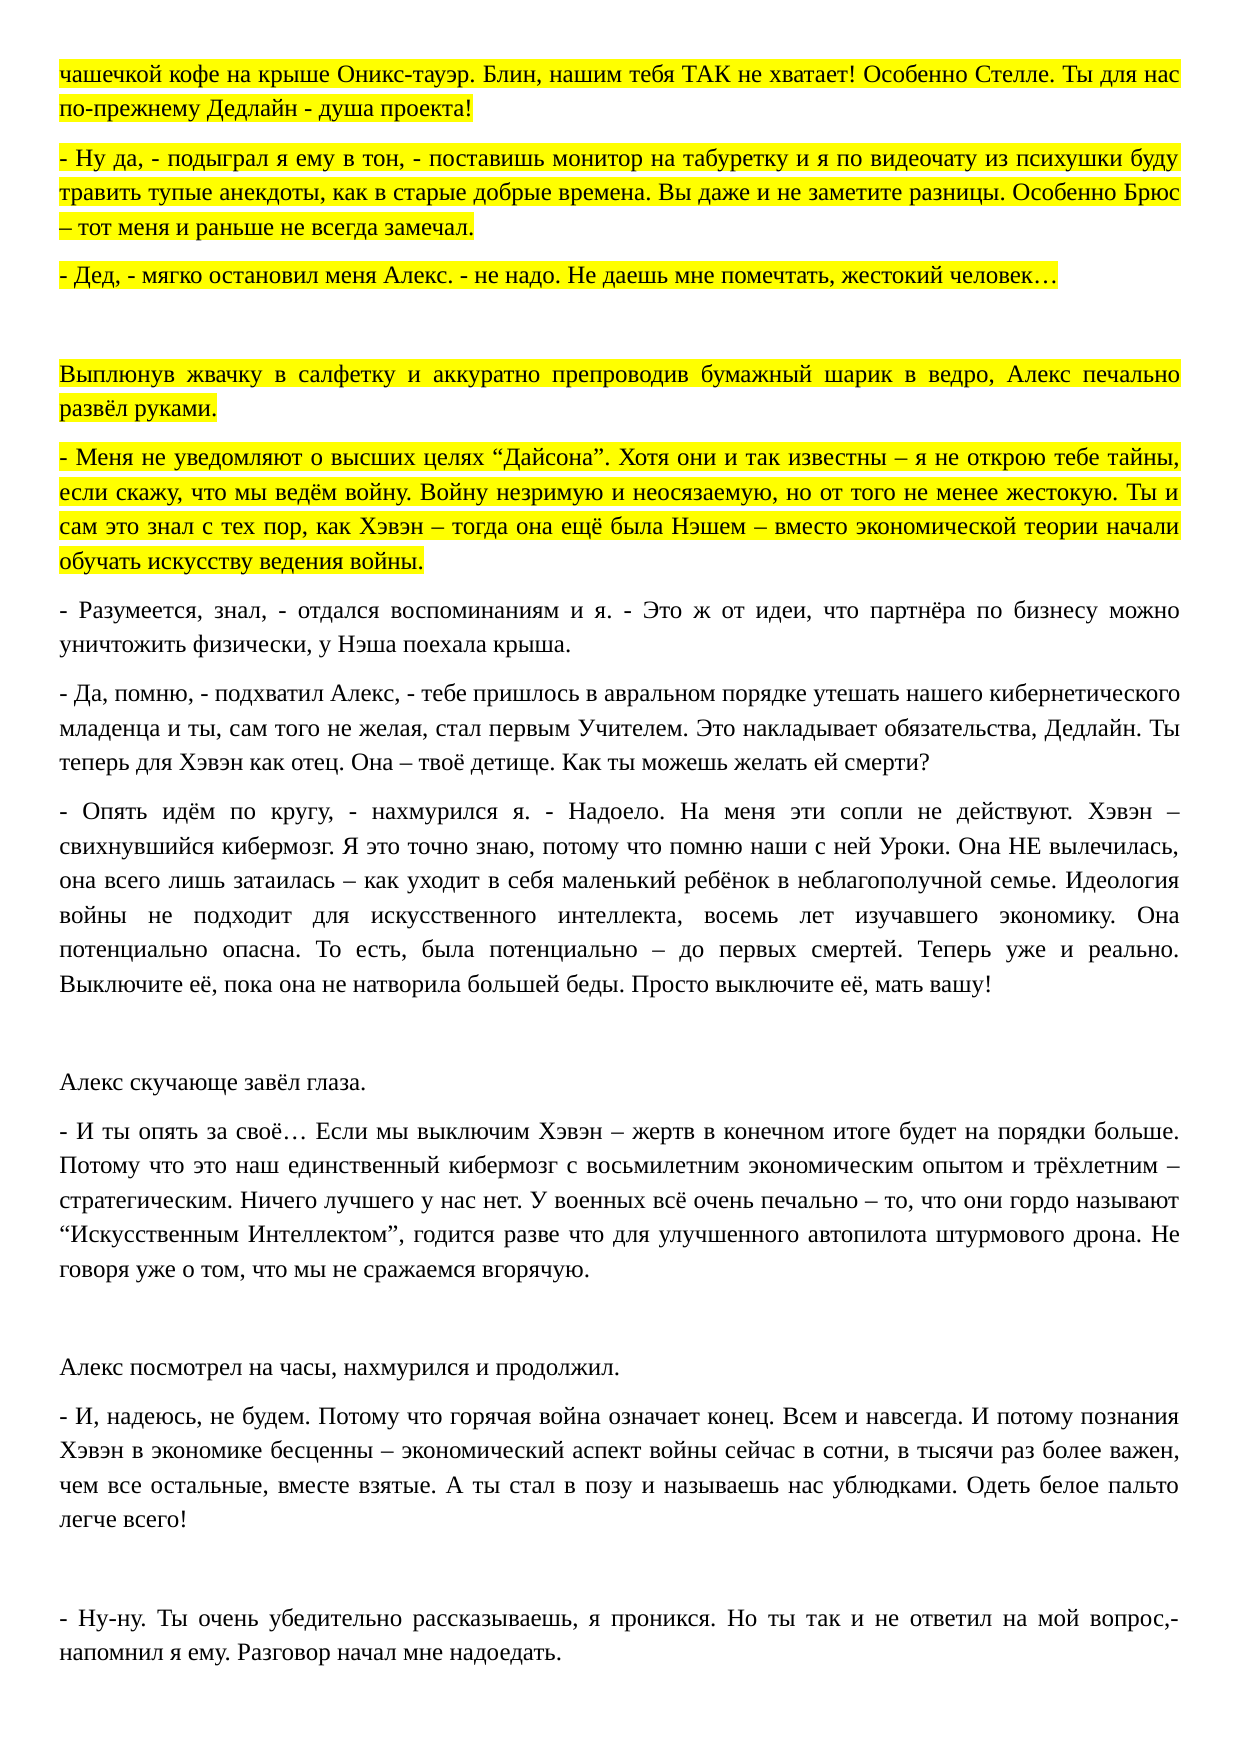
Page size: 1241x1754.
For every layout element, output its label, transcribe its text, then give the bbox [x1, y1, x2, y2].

text - И ты опять за своё… Если мы выключим Хэвэн – жертв в конечном итоге будет на порядки больше. Потому что это наш единственный кибермозг с восьмилетним экономическим опытом и трёхлетним – стратегическим. Ничего лучшего у нас нет. У военных всё очень печально – то, что они гордо называют “Искусственным Интеллектом”, годится разве что для улучшенного автопилота штурмового дрона. Не говоря уже о том, что мы не сражаемся вгорячую. [59, 1116, 1181, 1283]
text - Ну да, - подыграл я ему в тон, - поставишь монитор на табуретку и я по видеочату из психушки буду травить тупые анекдоты, как в старые добрые времена. Вы даже и не заметите разницы. Особенно Брюс – тот меня и раньше не всегда замечал. [59, 143, 1181, 240]
text - Разумеется, знал, - отдался воспоминаниям и я. - Это ж от идеи, что партнёра по бизнесу можно уничтожить физически, у Нэша поехала крыша. [59, 595, 1181, 658]
text Алекс скучающе завёл глаза. [59, 1067, 1181, 1096]
text - Да, помню, - подхватил Алекс, - тебе пришлось в авральном порядке утешать нашего кибернетического младенца и ты, сам того не желая, стал первым Учителем. Это накладывает обязательства, Дедлайн. Ты теперь для Хэвэн как отец. Она – твоё детище. Как ты можешь желать ей смерти? [59, 678, 1181, 776]
text Алекс посмотрел на часы, нахмурился и продолжил. [59, 1352, 1181, 1381]
text Выплюнув жвачку в салфетку и аккуратно препроводив бумажный шарик в ведро, Алекс печально развёл руками. [59, 359, 1181, 422]
text - Опять идём по кругу, - нахмурился я. - Надоело. На меня эти сопли не действуют. Хэвэн – свихнувшийся кибермозг. Я это точно знаю, потому что помню наши с ней Уроки. Она НЕ вылечилась, она всего лишь затаилась – как уходит в себя маленький ребёнок в неблагополучной семье. Идеология войны не подходит для искусственного интеллекта, восемь лет изучавшего экономику. Она потенциально опасна. То есть, была потенциально – до первых смертей. Теперь уже и реально. Выключите её, пока она не натворила большей беды. Просто выключите её, мать вашу! [59, 796, 1181, 997]
text - Дед, - мягко остановил меня Алекс. - не надо. Не даешь мне помечтать, жестокий человек… [59, 261, 1181, 289]
text - Меня не уведомляют о высших целях “Дайсона”. Хотя они и так известны – я не открою тебе тайны, если скажу, что мы ведём войну. Войну незримую и неосязаемую, но от того не менее жестокую. Ты и сам это знал с тех пор, как Хэвэн – тогда она ещё была Нэшем – вместо экономической теории начали обучать искусству ведения войны. [59, 442, 1181, 574]
text - Ну-ну. Ты очень убедительно рассказываешь, я проникся. Но ты так и не ответил на мой вопрос,- напомнил я ему. Разговор начал мне надоедать. [59, 1603, 1181, 1666]
text - И, надеюсь, не будем. Потому что горячая война означает конец. Всем и навсегда. И потому познания Хэвэн в экономике бесценны – экономический аспект войны сейчас в сотни, в тысячи раз более важен, чем все остальные, вместе взятые. А ты стал в позу и называешь нас ублюдками. Одеть белое пальто легче всего! [59, 1401, 1181, 1533]
text чашечкой кофе на крыше Оникс-тауэр. Блин, нашим тебя ТАК не хватает! Особенно Стелле. Ты для нас по-прежнему Дедлайн - душа проекта! [59, 59, 1181, 122]
